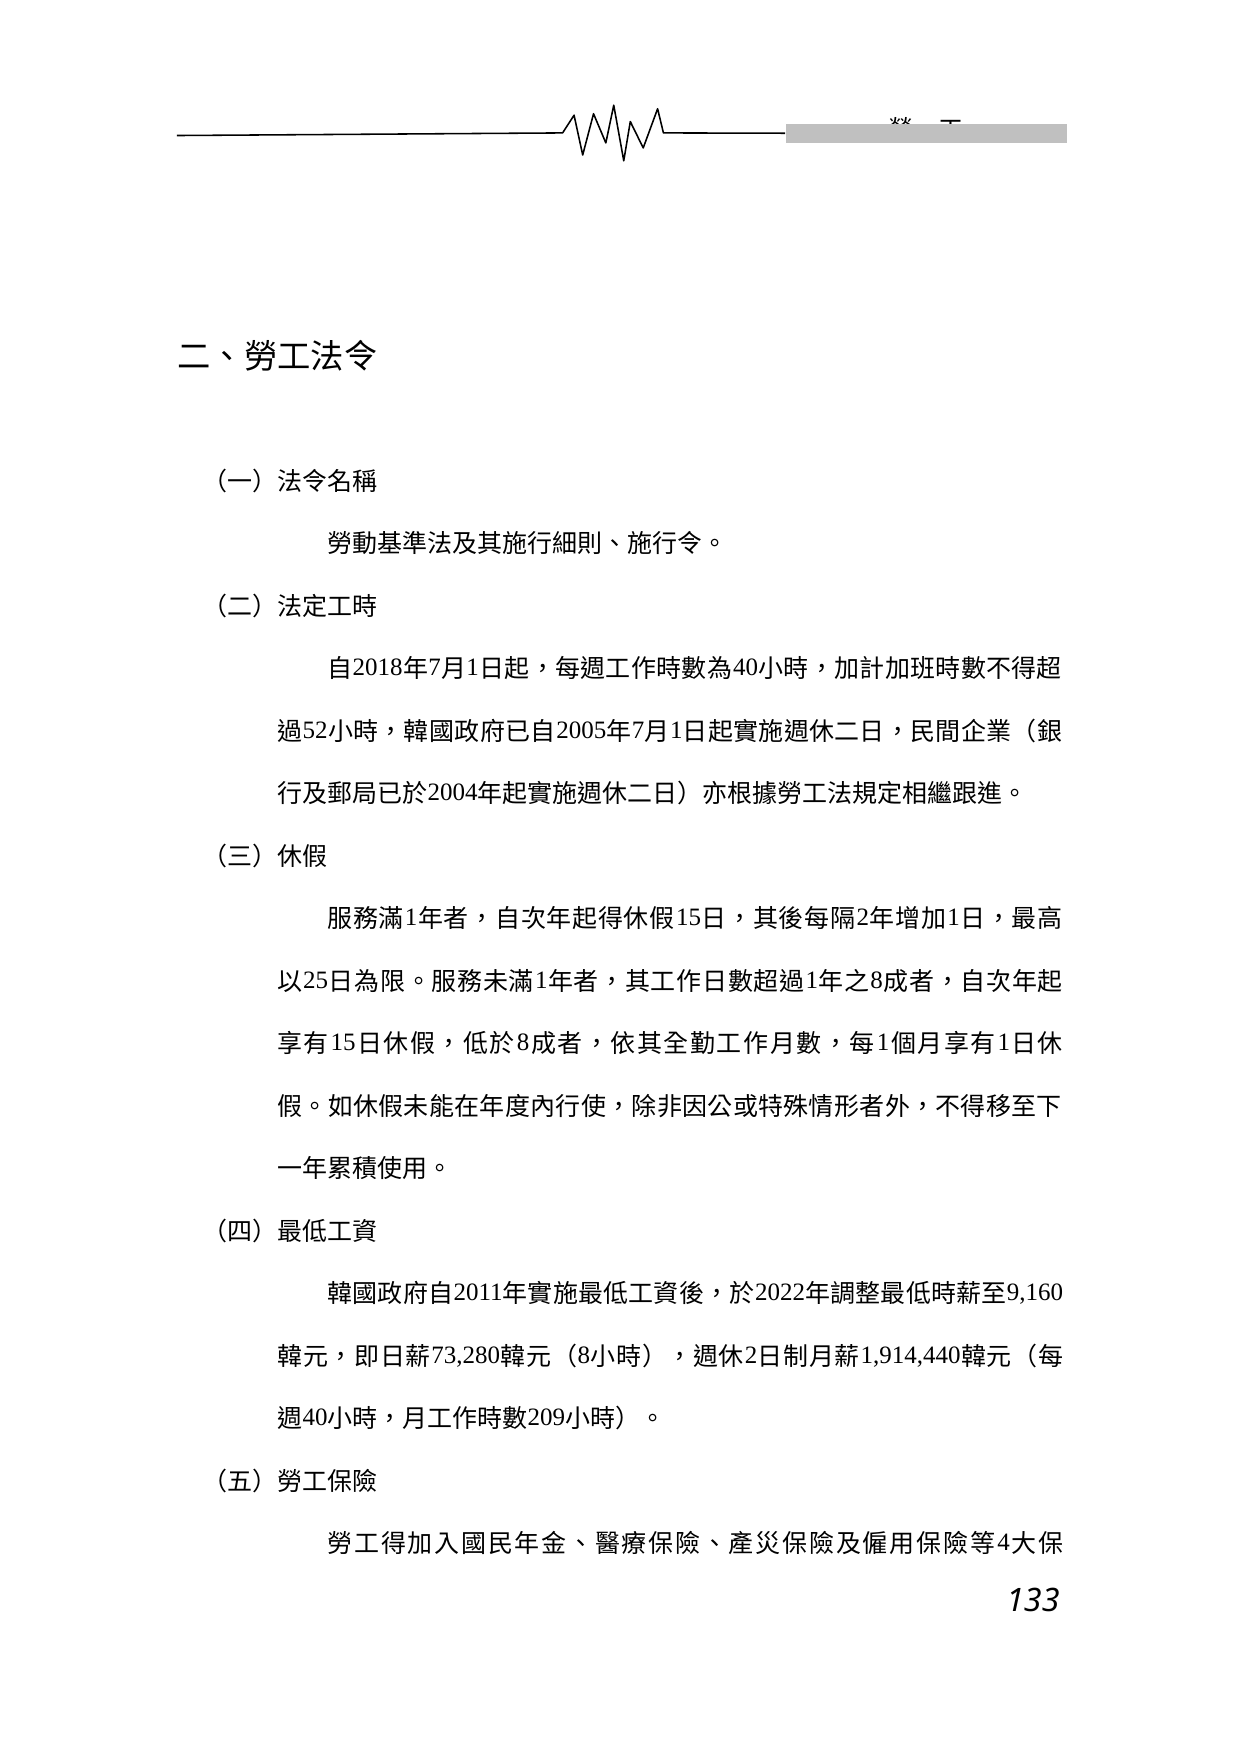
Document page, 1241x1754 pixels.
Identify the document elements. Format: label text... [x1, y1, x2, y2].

text （四）最低工資 [202, 1188, 1063, 1250]
text （一）法令名稱 [202, 438, 1063, 500]
text （二）法定工時 [202, 563, 1063, 625]
text 勞動基準法及其施行細則、施行令。 [277, 500, 1063, 563]
text 韓國政府自2011年實施最低工資後，於2022年調整最低時薪至9,160韓元，即日薪73,280韓元（8小時），週休2日制月薪1,914,440韓元（每週40小時，月工作時數209小時）。 [277, 1250, 1063, 1438]
text 服務滿1年者，自次年起得休假15日，其後每隔2年增加1日，最高以25日為限。服務未滿1年者，其工作日數超過1年之8成者，自次年起享有15日休假，低於8成者，依其全勤工作月數，每1個月享有1日休假。如休假未能在年度內行使，除非因公或特殊情形者外，不得移至下一年累積使用。 [277, 875, 1063, 1188]
text 勞工得加入國民年金、醫療保險、產災保險及僱用保險等4大保 [277, 1500, 1063, 1563]
text （五）勞工保險 [202, 1438, 1063, 1500]
text 二、勞工法令 [177, 313, 1063, 375]
text 自2018年7月1日起，每週工作時數為40小時，加計加班時數不得超過52小時，韓國政府已自2005年7月1日起實施週休二日，民間企業（銀行及郵局已於2004年起實施週休二日）亦根據勞工法規定相繼跟進。 [277, 625, 1063, 813]
text （三）休假 [202, 813, 1063, 875]
